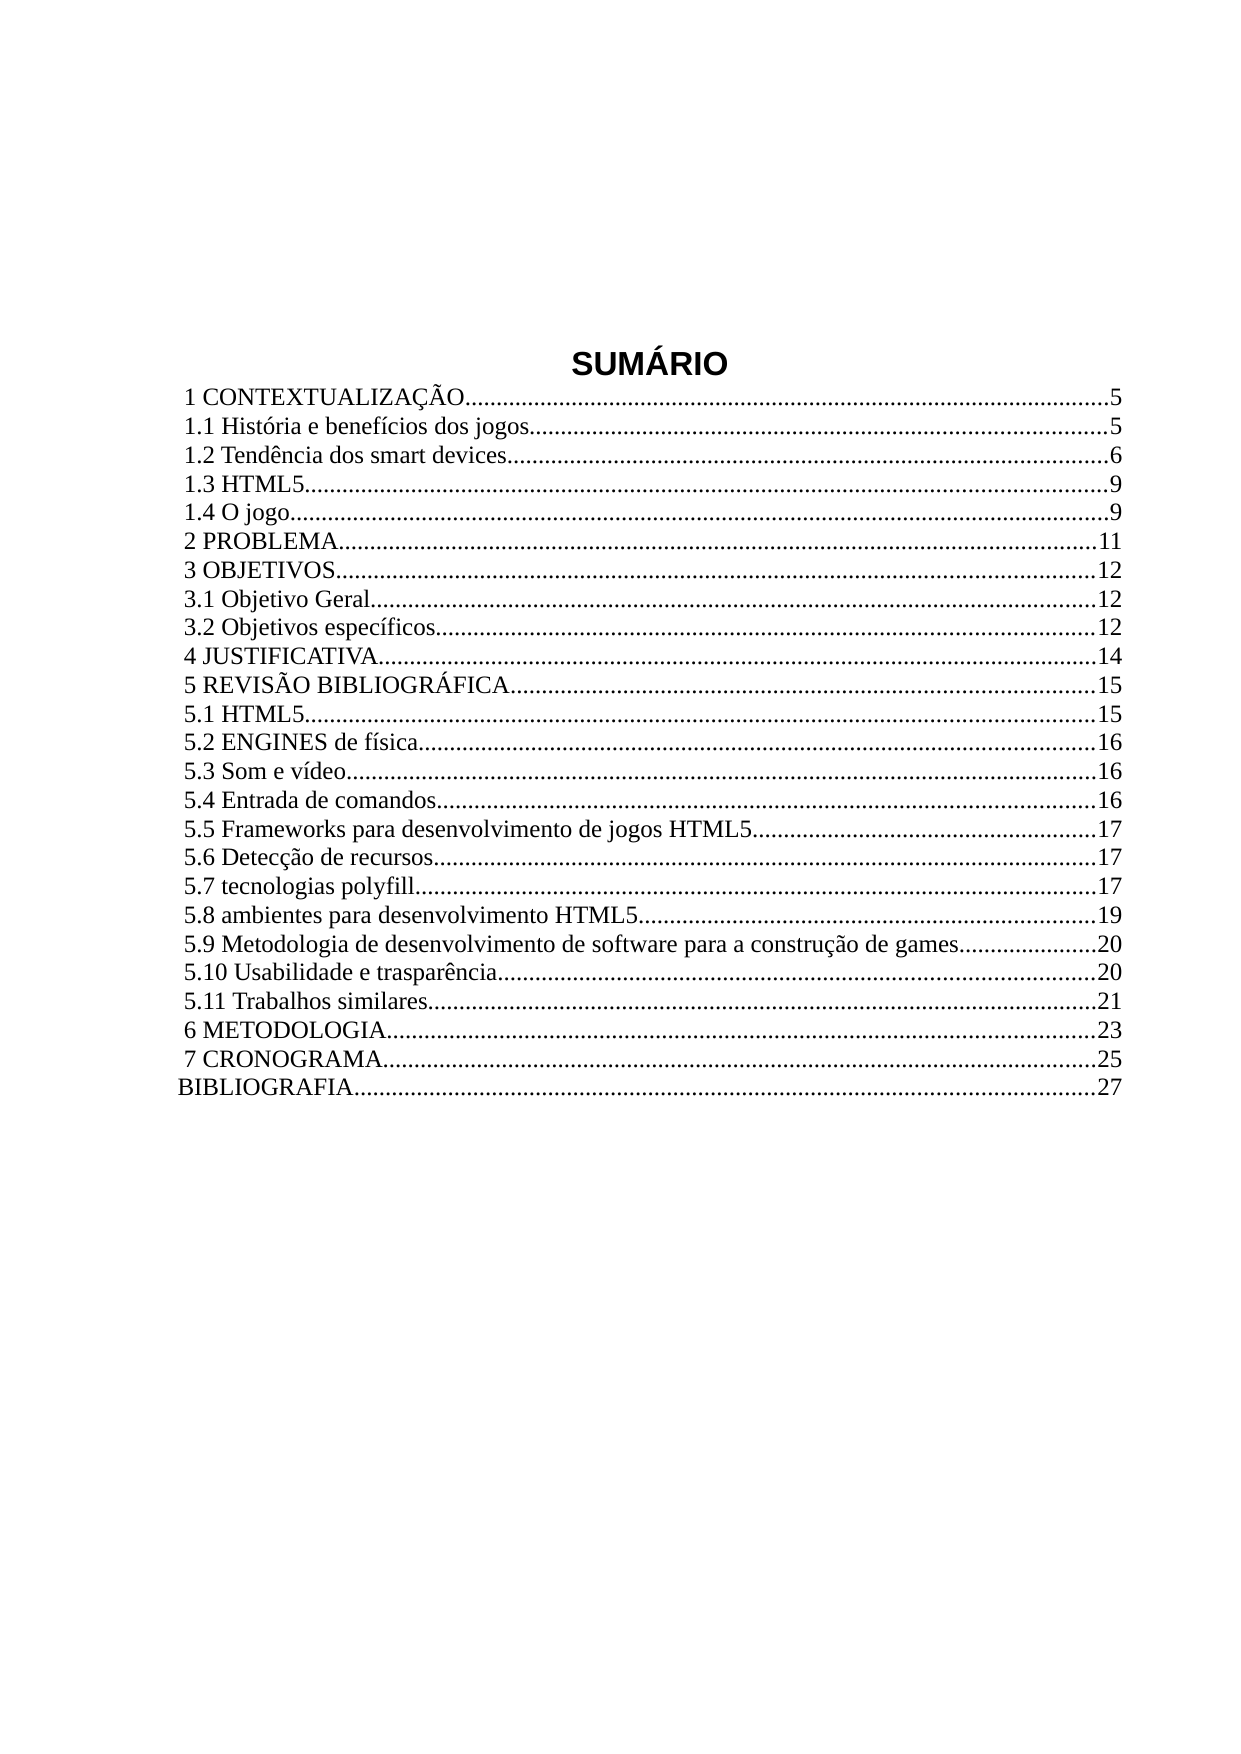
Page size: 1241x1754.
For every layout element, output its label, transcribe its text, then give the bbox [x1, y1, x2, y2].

text 5.9 Metodologia de desenvolvimento de software para a construção de games 20 [177, 929, 1122, 957]
text 5 REVISÃO BIBLIOGRÁFICA 15 [177, 670, 1122, 699]
text 5.1 HTML5 15 [177, 699, 1122, 727]
text 5.4 Entrada de comandos 16 [177, 785, 1122, 814]
text 2 PROBLEMA 11 [177, 526, 1122, 555]
text 1.3 HTML5 9 [177, 469, 1122, 497]
text 3.2 Objetivos específicos 12 [177, 612, 1122, 641]
text 5.11 Trabalhos similares 21 [177, 986, 1122, 1015]
text 5.7 tecnologias polyfill 17 [177, 871, 1122, 900]
text 5.3 Som e vídeo 16 [177, 756, 1122, 785]
text BIBLIOGRAFIA 27 [177, 1072, 1122, 1101]
text 3 OBJETIVOS 12 [177, 555, 1122, 584]
text 3.1 Objetivo Geral 12 [177, 584, 1122, 612]
text 1.4 O jogo 9 [177, 497, 1122, 526]
text 5.10 Usabilidade e trasparência 20 [177, 957, 1122, 986]
text 5.8 ambientes para desenvolvimento HTML5 19 [177, 900, 1122, 929]
text 5.2 ENGINES de física 16 [177, 727, 1122, 756]
text 1.1 História e benefícios dos jogos 5 [177, 411, 1122, 440]
text 4 JUSTIFICATIVA 14 [177, 641, 1122, 670]
subtitle Sumário [177, 344, 1122, 382]
text 1.2 Tendência dos smart devices 6 [177, 440, 1122, 469]
text 5.5 Frameworks para desenvolvimento de jogos HTML5 17 [177, 814, 1122, 842]
text 7 CRONOGRAMA 25 [177, 1044, 1122, 1072]
text 5.6 Detecção de recursos 17 [177, 842, 1122, 871]
text 6 METODOLOGIA 23 [177, 1015, 1122, 1044]
text 1 CONTEXTUALIZAÇÃO 5 [177, 382, 1122, 411]
